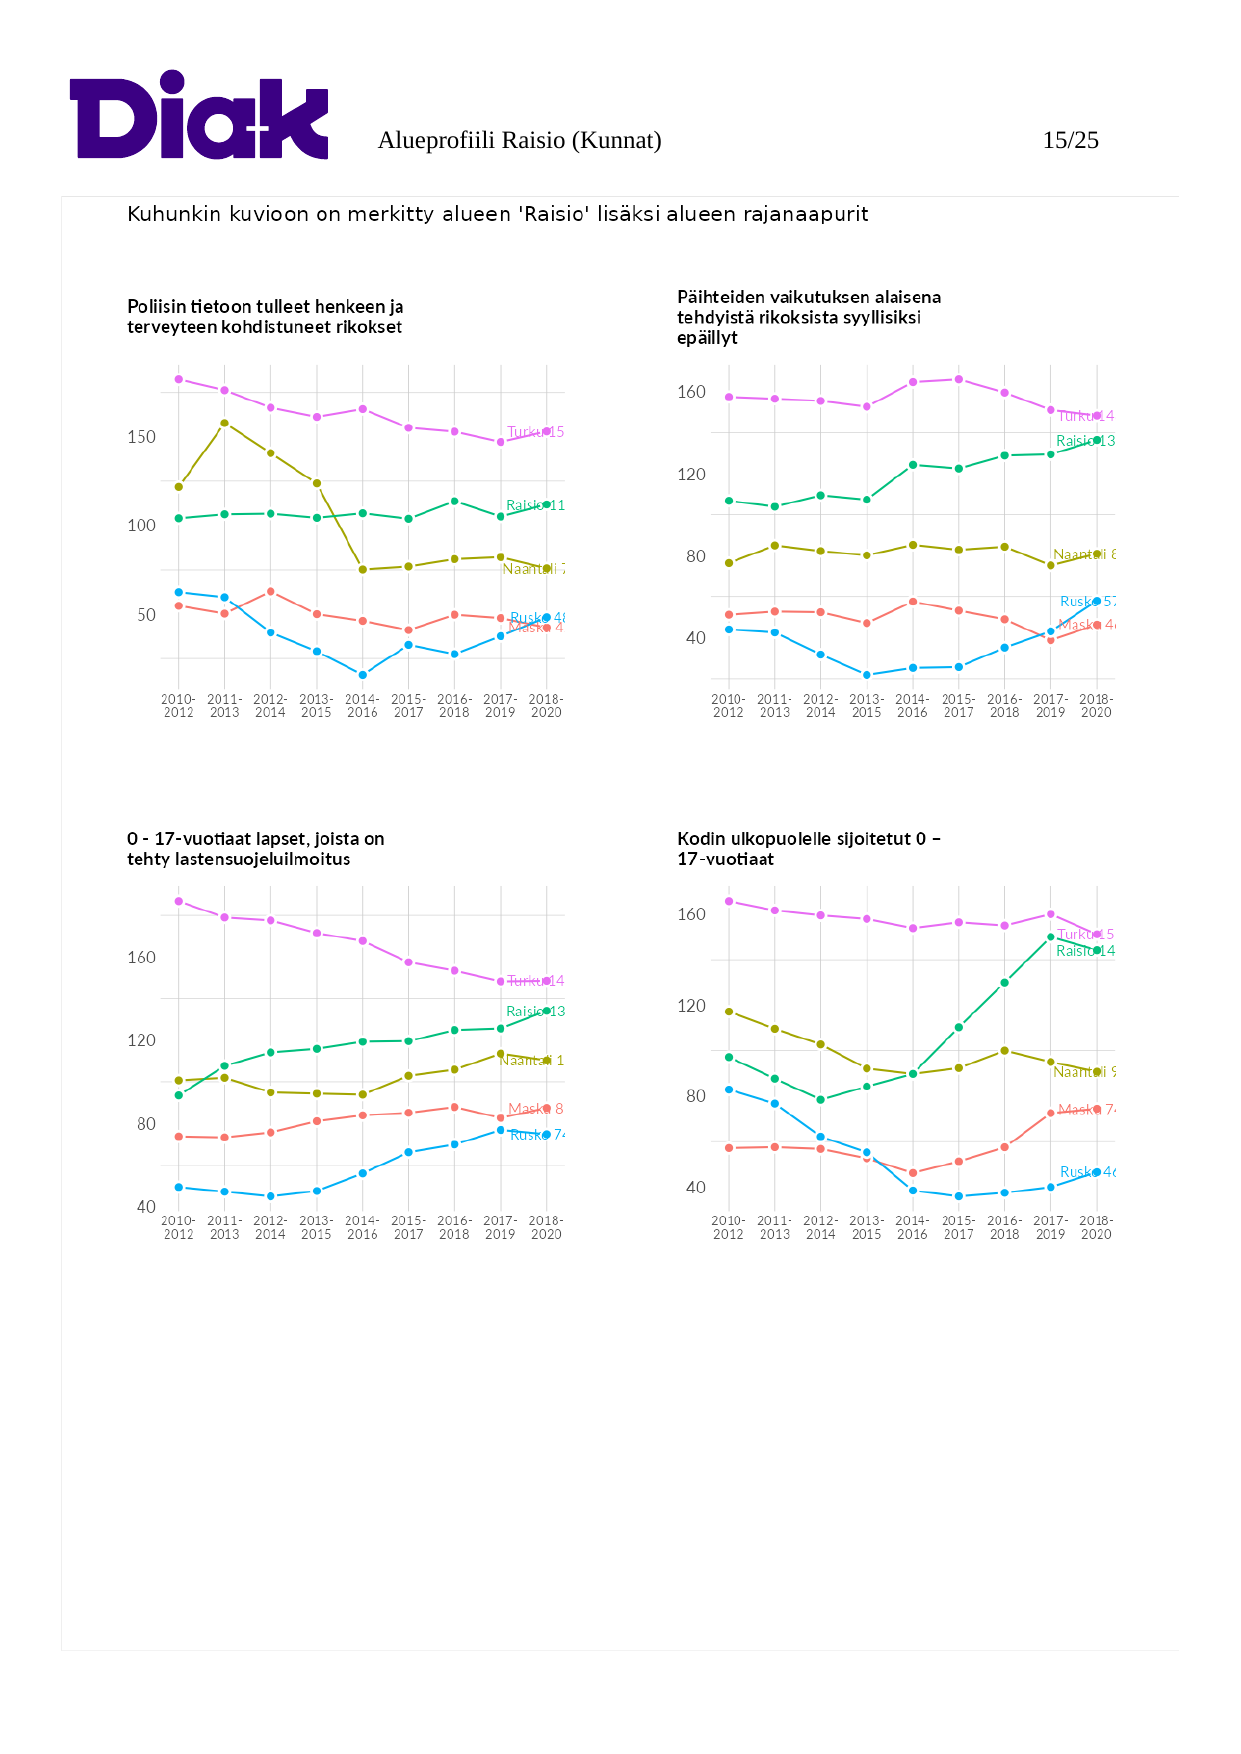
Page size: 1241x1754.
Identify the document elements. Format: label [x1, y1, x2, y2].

picture [61, 196, 1179, 1651]
